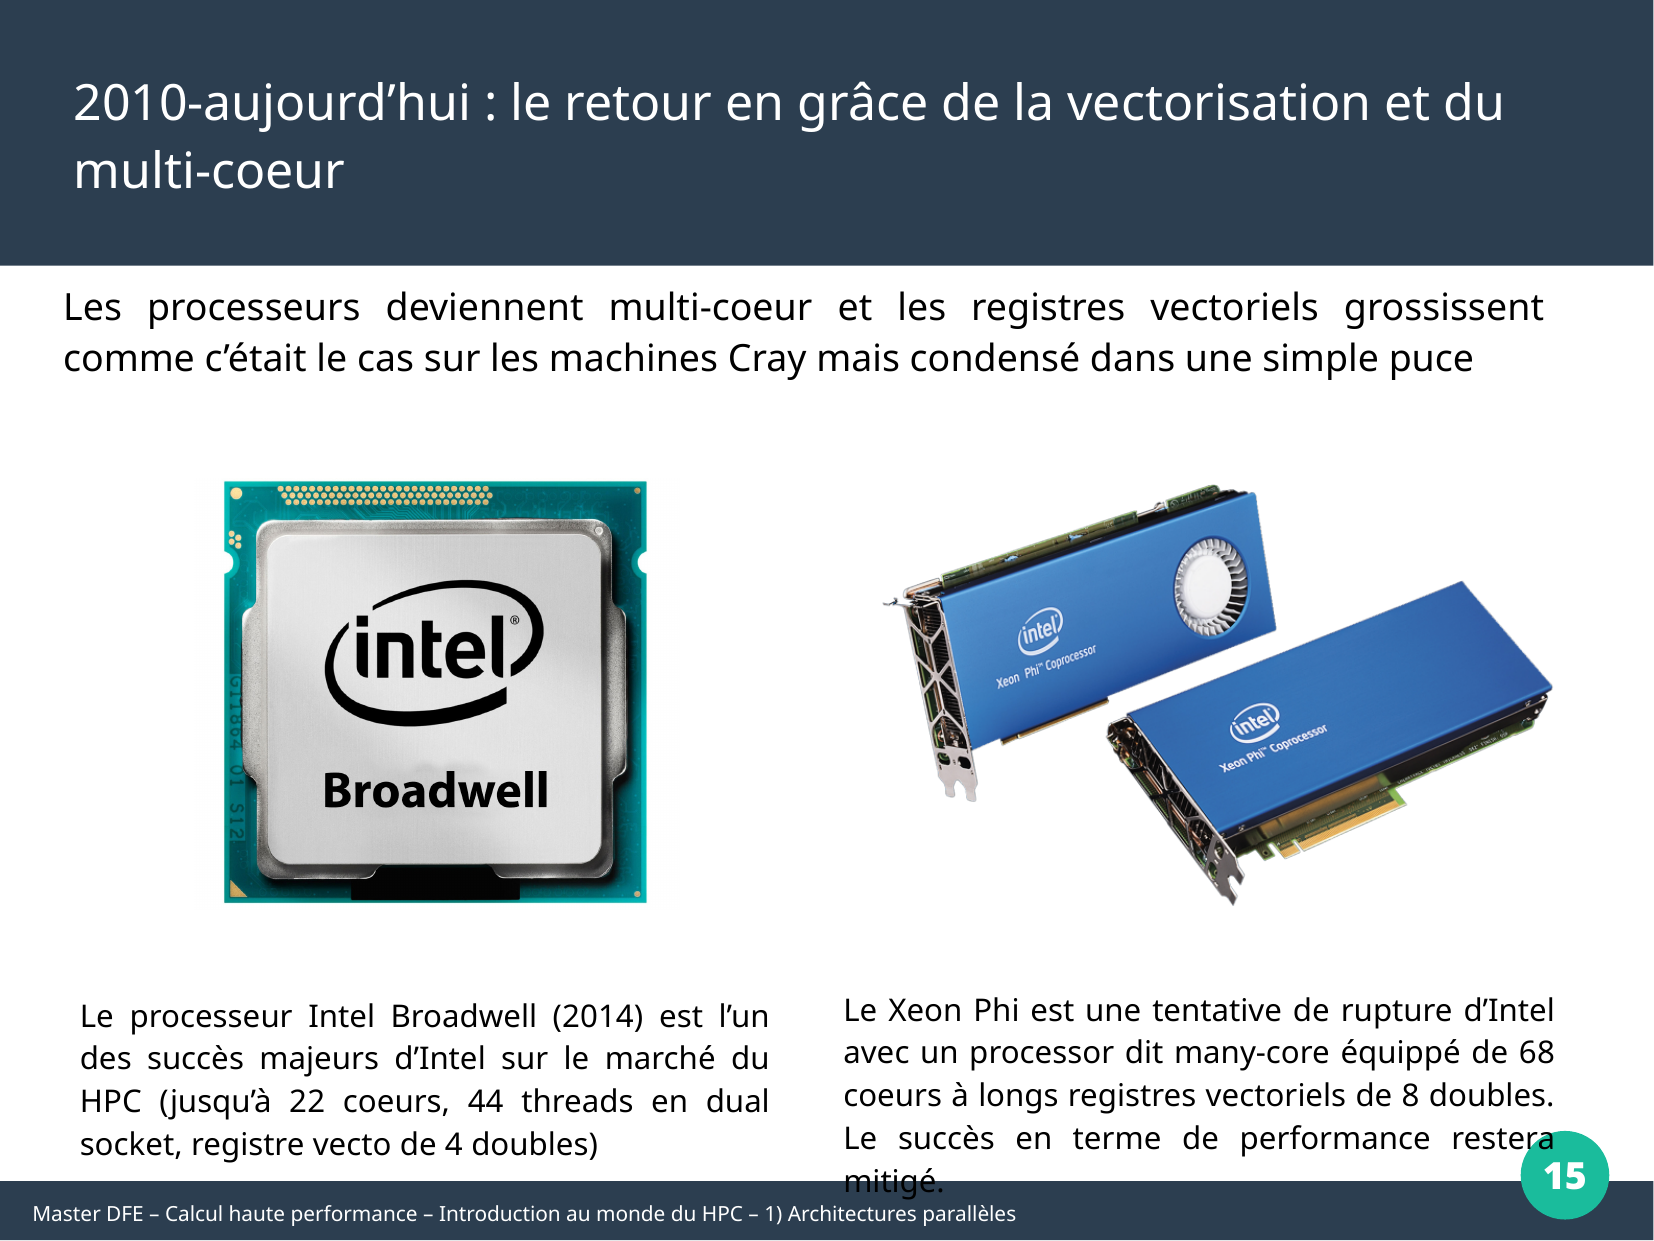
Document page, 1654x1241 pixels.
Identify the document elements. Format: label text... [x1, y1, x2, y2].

text_box Les processeurs deviennent multi-coeur et les registres vectoriels grossissent comme c’était le cas sur les machines Cray mais condensé dans une simple puce [48, 272, 1561, 396]
text_box 2010-aujourd’hui : le retour en grâce de la vectorisation et du multi-coeur [59, 59, 1607, 209]
text_box Master DFE – Calcul haute performance – Introduction au monde du HPC – 1) Architectures parallèles [17, 1191, 1436, 1235]
picture [194, 478, 680, 910]
picture [844, 484, 1595, 907]
text_box Le Xeon Phi est une tentative de rupture d’Intel avec un processor dit many-core équippé de 68 coeurs à longs registres vectoriels de 8 doubles. Le succès en terme de performance restera mitigé. [828, 980, 1571, 1165]
text_box Le processeur Intel Broadwell (2014) est l’un des succès majeurs d’Intel sur le marché du HPC (jusqu’à 22 coeurs, 44 threads en dual socket, registre vecto de 4 doubles) [64, 986, 786, 1171]
